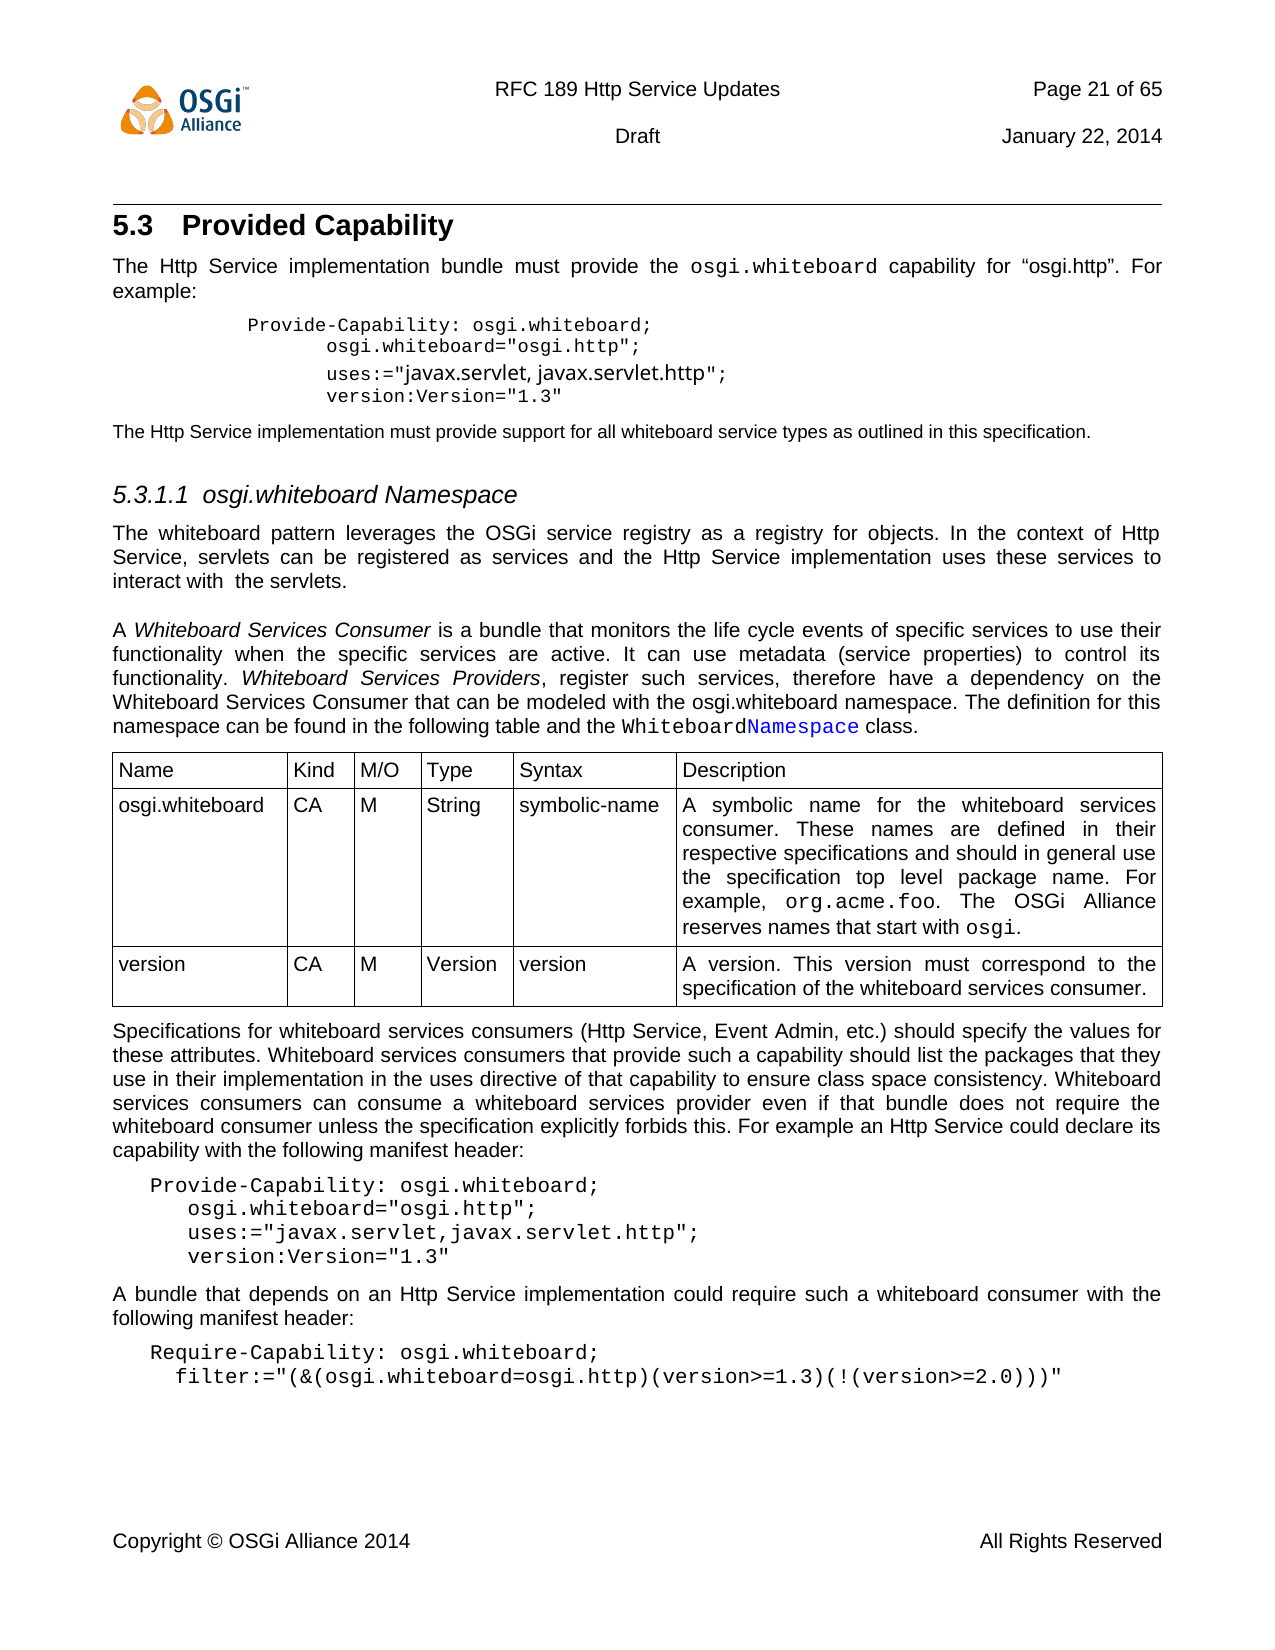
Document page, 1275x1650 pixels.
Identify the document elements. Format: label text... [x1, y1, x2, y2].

table_cell version [113, 947, 287, 1006]
text Specifications for whiteboard services consumers (Http Service, Event Admin, etc.) should specify the values for these attributes. Whiteboard services consumers that provide such a capability should list the packages that they use in their implementation in the uses directive of that capability to ensure class space consistency. Whiteboard services consumers can consume a whiteboard services provider even if that bundle does not require the whiteboard consumer unless the specification explicitly forbids this. For example an Http Service could declare its capability with the following manifest header: [112, 1018, 1162, 1162]
table_cell A version. This version must correspond to the specification of the whiteboard services consumer. [677, 947, 1162, 1006]
table_header Kind [288, 753, 354, 787]
table_header Syntax [514, 753, 676, 787]
text uses:="javax.servlet,javax.servlet.http"; [112, 1222, 1162, 1246]
text osgi.whiteboard="osgi.http"; [247, 337, 1162, 358]
text A bundle that depends on an Http Service implementation could require such a whiteboard consumer with the following manifest header: [112, 1282, 1162, 1330]
text Require-Capability: osgi.whiteboard; [112, 1342, 1162, 1366]
text uses:="javax.servlet, javax.servlet.http"; [247, 358, 1162, 387]
text The Http Service implementation must provide support for all whiteboard service types as outlined in this specification. [112, 421, 1162, 442]
text version:Version="1.3" [112, 1246, 1162, 1269]
table_cell version [514, 947, 676, 1006]
text A Whiteboard Services Consumer is a bundle that monitors the life cycle events of specific services to use their functionality when the specific services are active. It can use metadata (service properties) to control its functionality. Whiteboard Services Providers, register such services, therefore have a dependency on the Whiteboard Services Consumer that can be modeled with the osgi.whiteboard namespace. The definition for this namespace can be found in the following table and the WhiteboardNamespace class. [112, 618, 1162, 739]
picture [113, 78, 257, 142]
table_header Type [422, 753, 513, 787]
table_cell CA [288, 789, 354, 946]
table_cell symbolic-name [514, 789, 676, 946]
table_cell osgi.whiteboard [113, 789, 287, 946]
text Provide-Capability: osgi.whiteboard; [247, 316, 1162, 337]
table_cell String [422, 789, 513, 946]
text The whiteboard pattern leverages the OSGi service registry as a registry for objects. In the context of Http Service, servlets can be registered as services and the Http Service implementation uses these services to interact with the servlets. [112, 521, 1162, 593]
table_cell CA [288, 947, 354, 1006]
table_header Name [113, 753, 287, 787]
text filter:="(&(osgi.whiteboard=osgi.http)(version>=1.3)(!(version>=2.0)))" [112, 1366, 1162, 1389]
subtitle Provided Capability [112, 205, 1162, 241]
table_header Description [677, 753, 1162, 787]
text Provide-Capability: osgi.whiteboard; [112, 1175, 1162, 1198]
table_cell M [355, 947, 421, 1006]
text version:Version="1.3" [247, 387, 1162, 408]
table_cell A symbolic name for the whiteboard services consumer. These names are defined in their respective specifications and should in general use the specification top level package name. For example, org.acme.foo. The OSGi Alliance reserves names that start with osgi. [677, 789, 1162, 946]
text osgi.whiteboard="osgi.http"; [112, 1198, 1162, 1222]
table_cell M [355, 789, 421, 946]
text The Http Service implementation bundle must provide the osgi.whiteboard capability for “osgi.http”. For example: [112, 253, 1162, 303]
table_header M/O [355, 753, 421, 787]
table_cell Version [422, 947, 513, 1006]
subtitle osgi.whiteboard Namespace [112, 479, 1162, 508]
